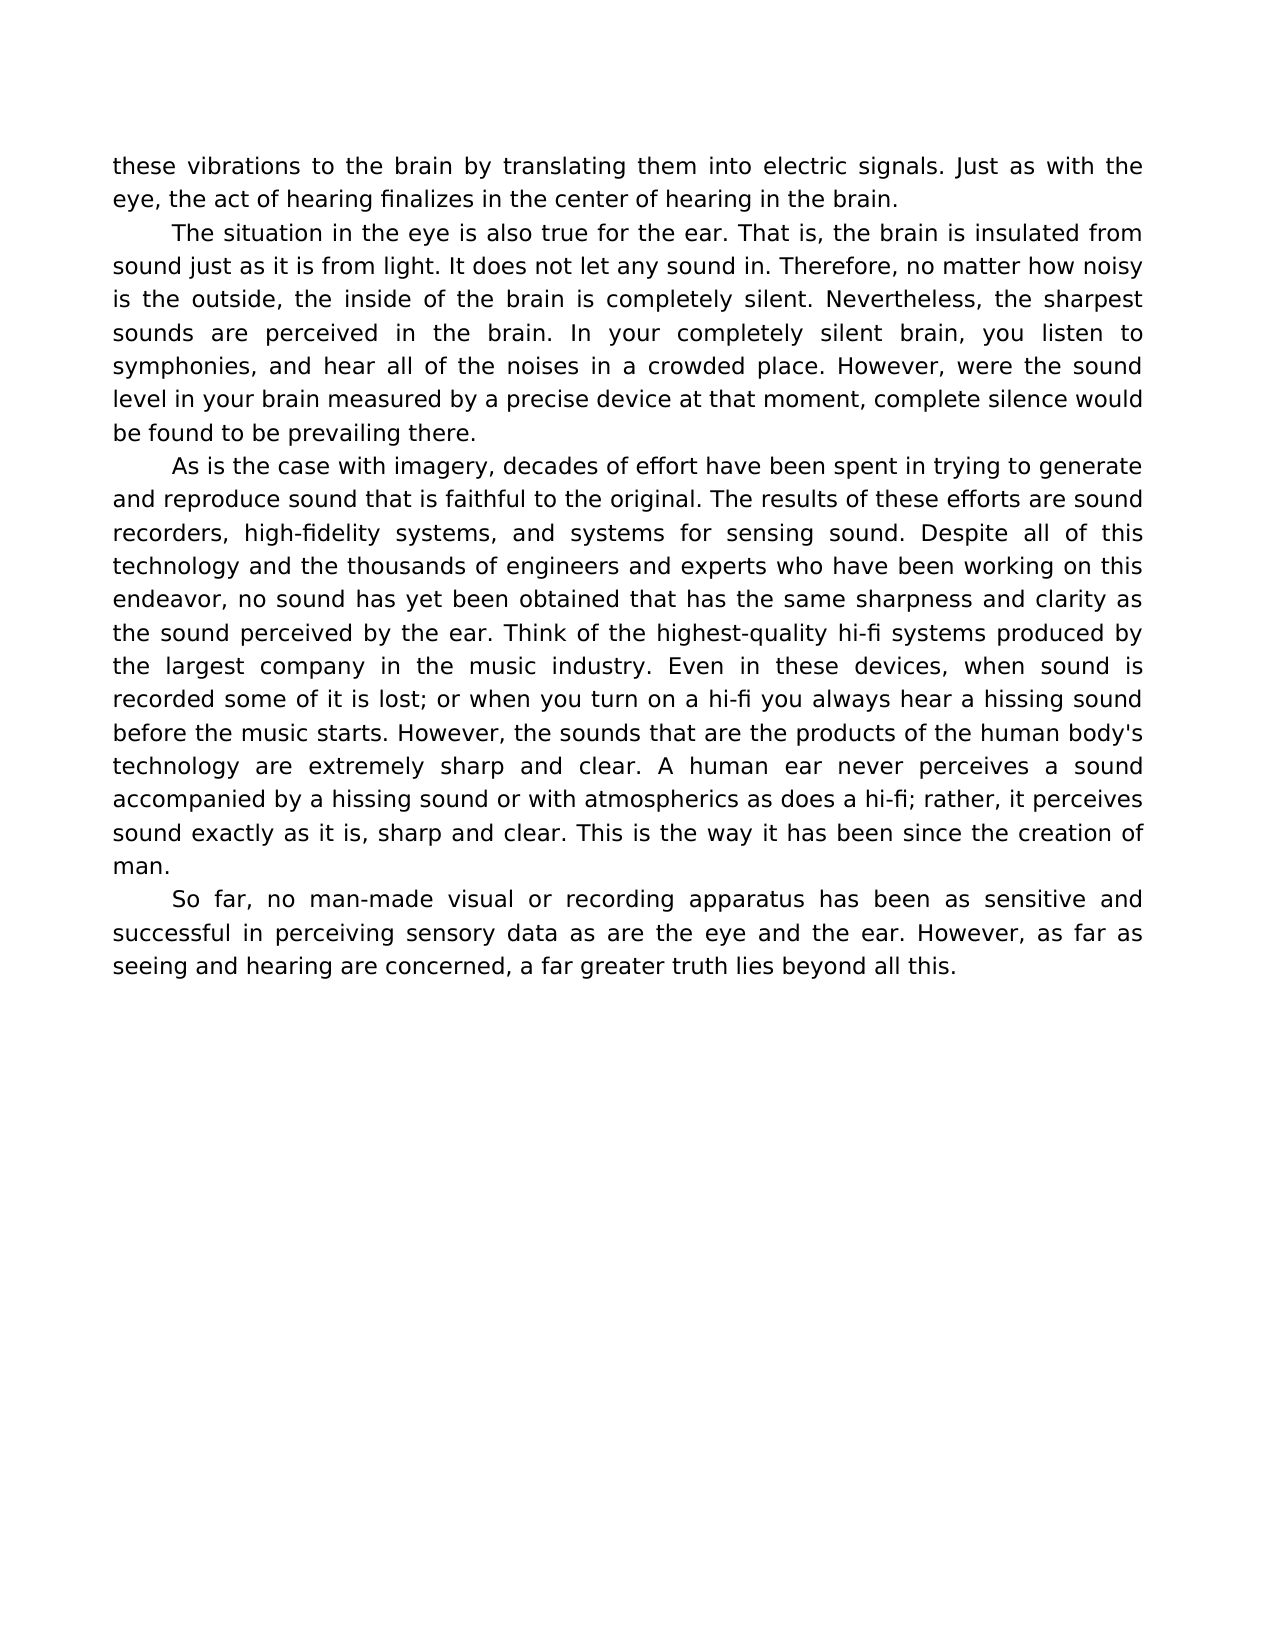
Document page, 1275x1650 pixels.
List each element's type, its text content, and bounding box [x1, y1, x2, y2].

text As is the case with imagery, decades of effort have been spent in trying to generate and reproduce sound that is faithful to the original. The results of these efforts are sound recorders, high-fidelity systems, and systems for sensing sound. Despite all of this technology and the thousands of engineers and experts who have been working on this endeavor, no sound has yet been obtained that has the same sharpness and clarity as the sound perceived by the ear. Think of the highest-quality hi-fi systems produced by the largest company in the music industry. Even in these devices, when sound is recorded some of it is lost; or when you turn on a hi-fi you always hear a hissing sound before the music starts. However, the sounds that are the products of the human body's technology are extremely sharp and clear. A human ear never perceives a sound accompanied by a hissing sound or with atmospherics as does a hi-fi; rather, it perceives sound exactly as it is, sharp and clear. This is the way it has been since the creation of man. [112, 448, 1145, 881]
text The situation in the eye is also true for the ear. That is, the brain is insulated from sound just as it is from light. It does not let any sound in. Therefore, no matter how noisy is the outside, the inside of the brain is completely silent. Nevertheless, the sharpest sounds are perceived in the brain. In your completely silent brain, you listen to symphonies, and hear all of the noises in a crowded place. However, were the sound level in your brain measured by a precise device at that moment, complete silence would be found to be prevailing there. [112, 214, 1145, 448]
text So far, no man-made visual or recording apparatus has been as sensitive and successful in perceiving sensory data as are the eye and the ear. However, as far as seeing and hearing are concerned, a far greater truth lies beyond all this. [112, 881, 1145, 981]
text these vibrations to the brain by translating them into electric signals. Just as with the eye, the act of hearing finalizes in the center of hearing in the brain. [112, 148, 1145, 214]
